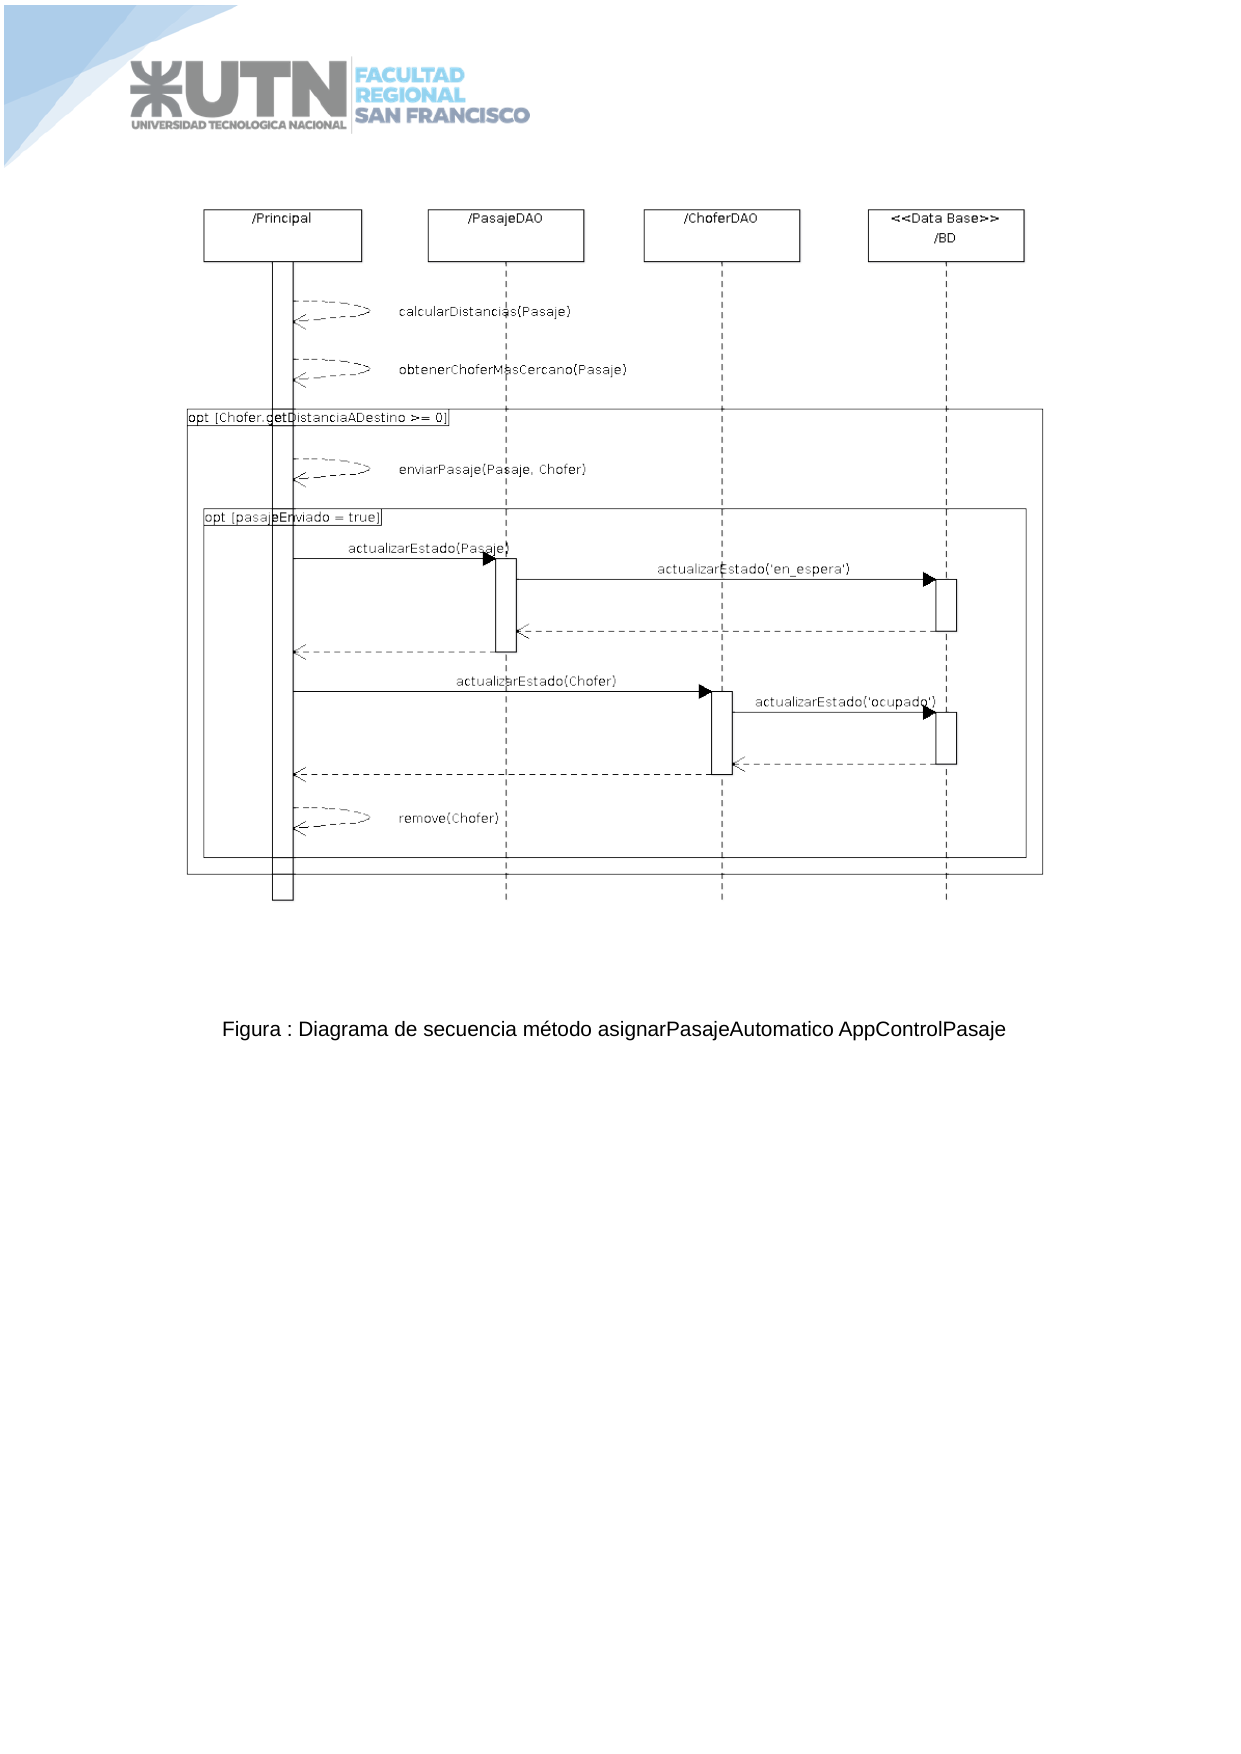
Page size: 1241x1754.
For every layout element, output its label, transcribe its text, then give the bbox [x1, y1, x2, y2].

picture [3, 5, 532, 169]
text Figura : Diagrama de secuencia método asignarPasajeAutomatico AppControlPasaje [118, 1017, 1110, 1040]
picture [112, 176, 1117, 1017]
